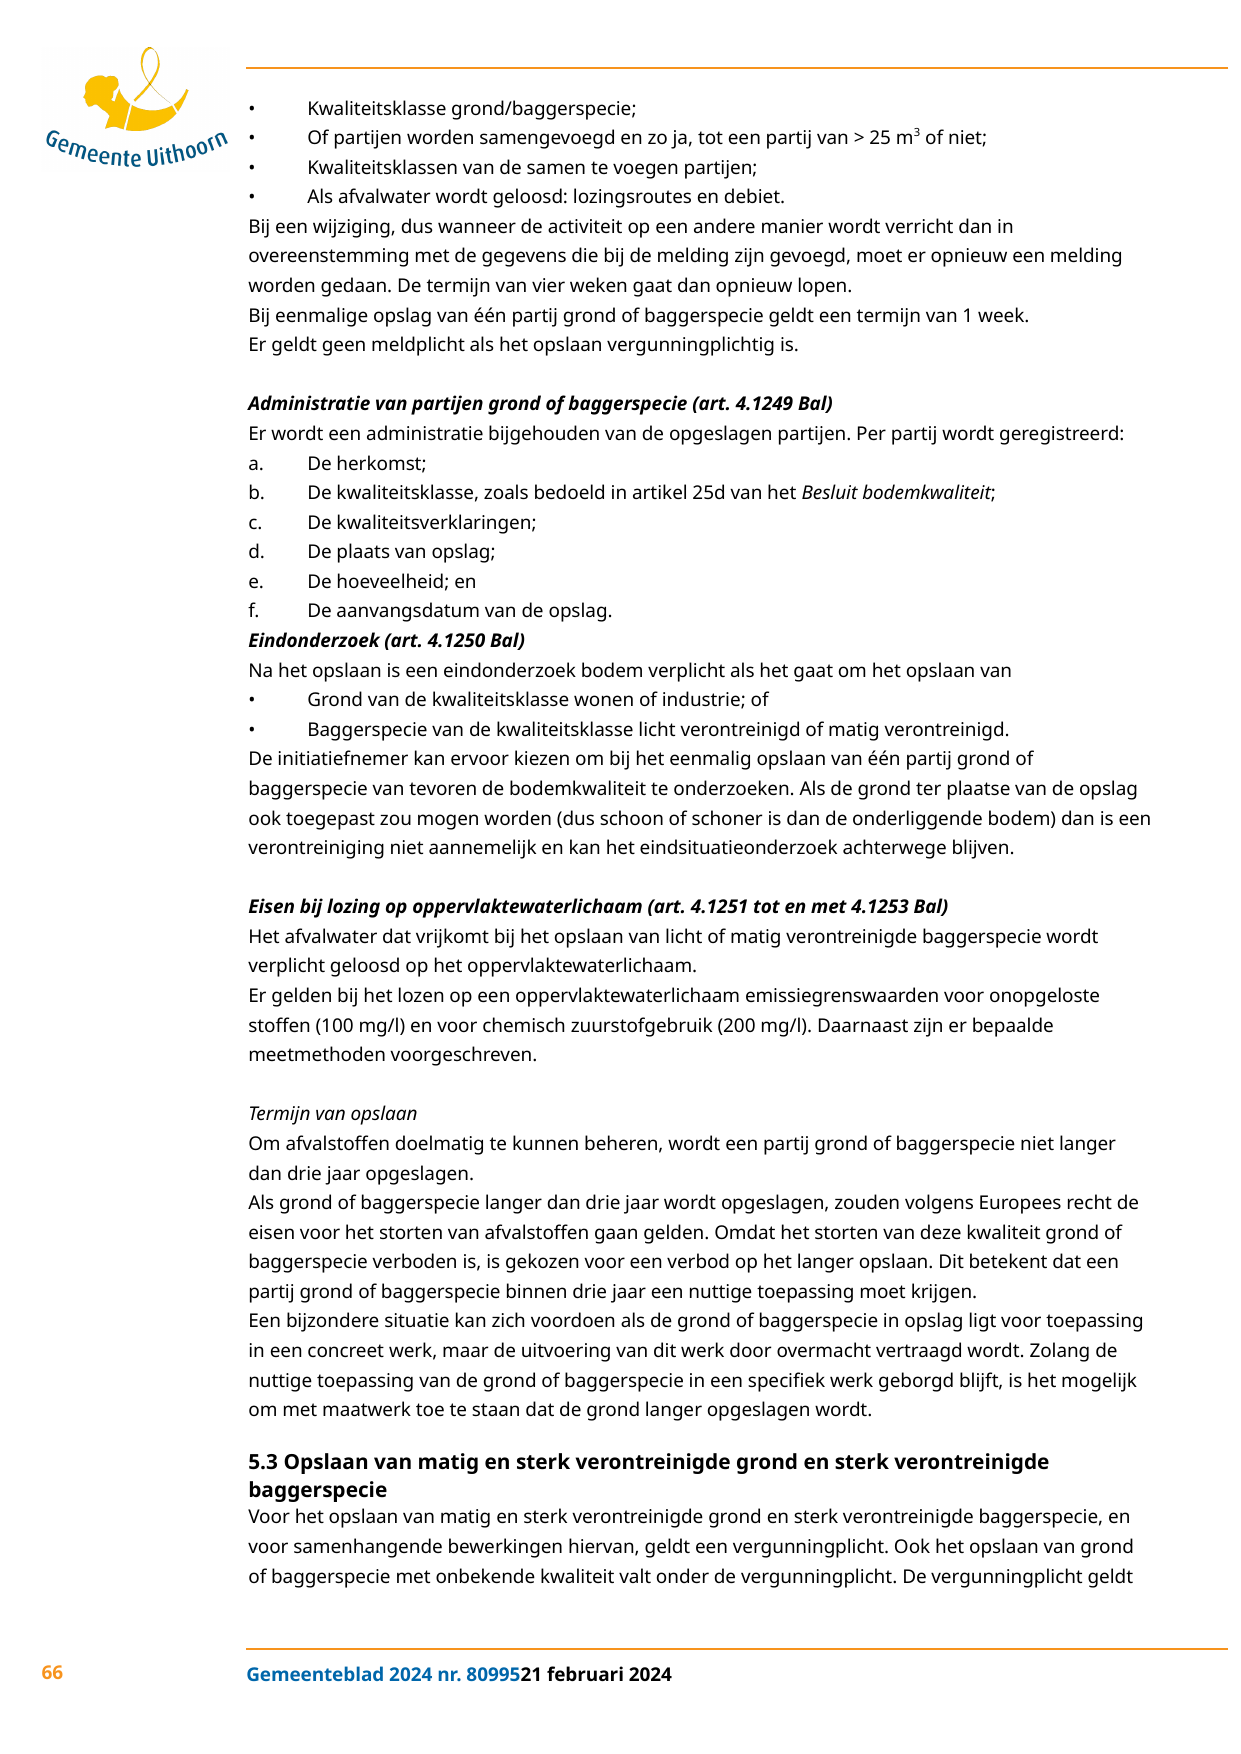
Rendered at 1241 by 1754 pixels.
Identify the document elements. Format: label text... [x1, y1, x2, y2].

list Kwaliteitsklasse grond/baggerspecie; [248, 95, 1152, 121]
text Eisen bij lozing op oppervlaktewaterlichaam (art. 4.1251 tot en met 4.1253 Bal) [248, 893, 1152, 919]
text Er geldt geen meldplicht als het opslaan vergunningplichtig is. [248, 331, 1152, 357]
list Als afvalwater wordt geloosd: lozingsroutes en debiet. [248, 183, 1152, 209]
list Kwaliteitsklassen van de samen te voegen partijen; [248, 154, 1152, 180]
text Eindonderzoek (art. 4.1250 Bal) [248, 627, 1152, 653]
text Er wordt een administratie bijgehouden van de opgeslagen partijen. Per partij wordt geregistreerd: [248, 420, 1152, 446]
list De hoeveelheid; en [248, 568, 1152, 594]
list De aanvangsdatum van de opslag. [248, 598, 1152, 623]
list Baggerspecie van de kwaliteitsklasse licht verontreinigd of matig verontreinigd. [248, 716, 1152, 742]
text Termijn van opslaan [248, 1101, 1152, 1126]
text Als grond of baggerspecie langer dan drie jaar wordt opgeslagen, zouden volgens Europees recht de eisen voor het storten van afvalstoffen gaan gelden. Omdat het storten van deze kwaliteit grond of baggerspecie verboden is, is gekozen voor een verbod op het langer opslaan. Dit betekent dat een partij grond of baggerspecie binnen drie jaar een nuttige toepassing moet krijgen. [248, 1189, 1152, 1304]
text 5.3 Opslaan van matig en sterk verontreinigde grond en sterk verontreinigde baggerspecie [248, 1447, 1152, 1504]
list De kwaliteitsverklaringen; [248, 509, 1152, 535]
text De initiatiefnemer kan ervoor kiezen om bij het eenmalig opslaan van één partij grond of baggerspecie van tevoren de bodemkwaliteit te onderzoeken. Als de grond ter plaatse van de opslag ook toegepast zou mogen worden (dus schoon of schoner is dan de onderliggende bodem) dan is een verontreiniging niet aannemelijk en kan het eindsituatieonderzoek achterwege blijven. [248, 746, 1152, 860]
list Grond van de kwaliteitsklasse wonen of industrie; of [248, 686, 1152, 712]
text Bij een wijziging, dus wanneer de activiteit op een andere manier wordt verricht dan in overeenstemming met de gegevens die bij de melding zijn gevoegd, moet er opnieuw een melding worden gedaan. De termijn van vier weken gaat dan opnieuw lopen. [248, 213, 1152, 298]
text Om afvalstoffen doelmatig te kunnen beheren, wordt een partij grond of baggerspecie niet langer dan drie jaar opgeslagen. [248, 1130, 1152, 1186]
list De plaats van opslag; [248, 538, 1152, 564]
text Een bijzondere situatie kan zich voordoen als de grond of baggerspecie in opslag ligt voor toepassing in een concreet werk, maar de uitvoering van dit werk door overmacht vertraagd wordt. Zolang de nuttige toepassing van de grond of baggerspecie in een specifiek werk geborgd blijft, is het mogelijk om met maatwerk toe te staan dat de grond langer opgeslagen wordt. [248, 1308, 1152, 1422]
text Administratie van partijen grond of baggerspecie (art. 4.1249 Bal) [248, 391, 1152, 416]
text Na het opslaan is een eindonderzoek bodem verplicht als het gaat om het opslaan van [248, 657, 1152, 683]
text Voor het opslaan van matig en sterk verontreinigde grond en sterk verontreinigde baggerspecie, en voor samenhangende bewerkingen hiervan, geldt een vergunningplicht. Ook het opslaan van grond of baggerspecie met onbekende kwaliteit valt onder de vergunningplicht. De vergunningplicht geldt [248, 1504, 1152, 1589]
text Het afvalwater dat vrijkomt bij het opslaan van licht of matig verontreinigde baggerspecie wordt verplicht geloosd op het oppervlaktewaterlichaam. [248, 923, 1152, 978]
text Er gelden bij het lozen op een oppervlaktewaterlichaam emissiegrenswaarden voor onopgeloste stoffen (100 mg/l) en voor chemisch zuurstofgebruik (200 mg/l). Daarnaast zijn er bepaalde meetmethoden voorgeschreven. [248, 982, 1152, 1067]
list Of partijen worden samengevoegd en zo ja, tot een partij van > 25 m3 of niet; [248, 124, 1152, 150]
list De herkomst; [248, 450, 1152, 476]
picture [41, 47, 231, 172]
list De kwaliteitsklasse, zoals bedoeld in artikel 25d van het Besluit bodemkwaliteit; [248, 479, 1152, 505]
text Bij eenmalige opslag van één partij grond of baggerspecie geldt een termijn van 1 week. [248, 302, 1152, 328]
